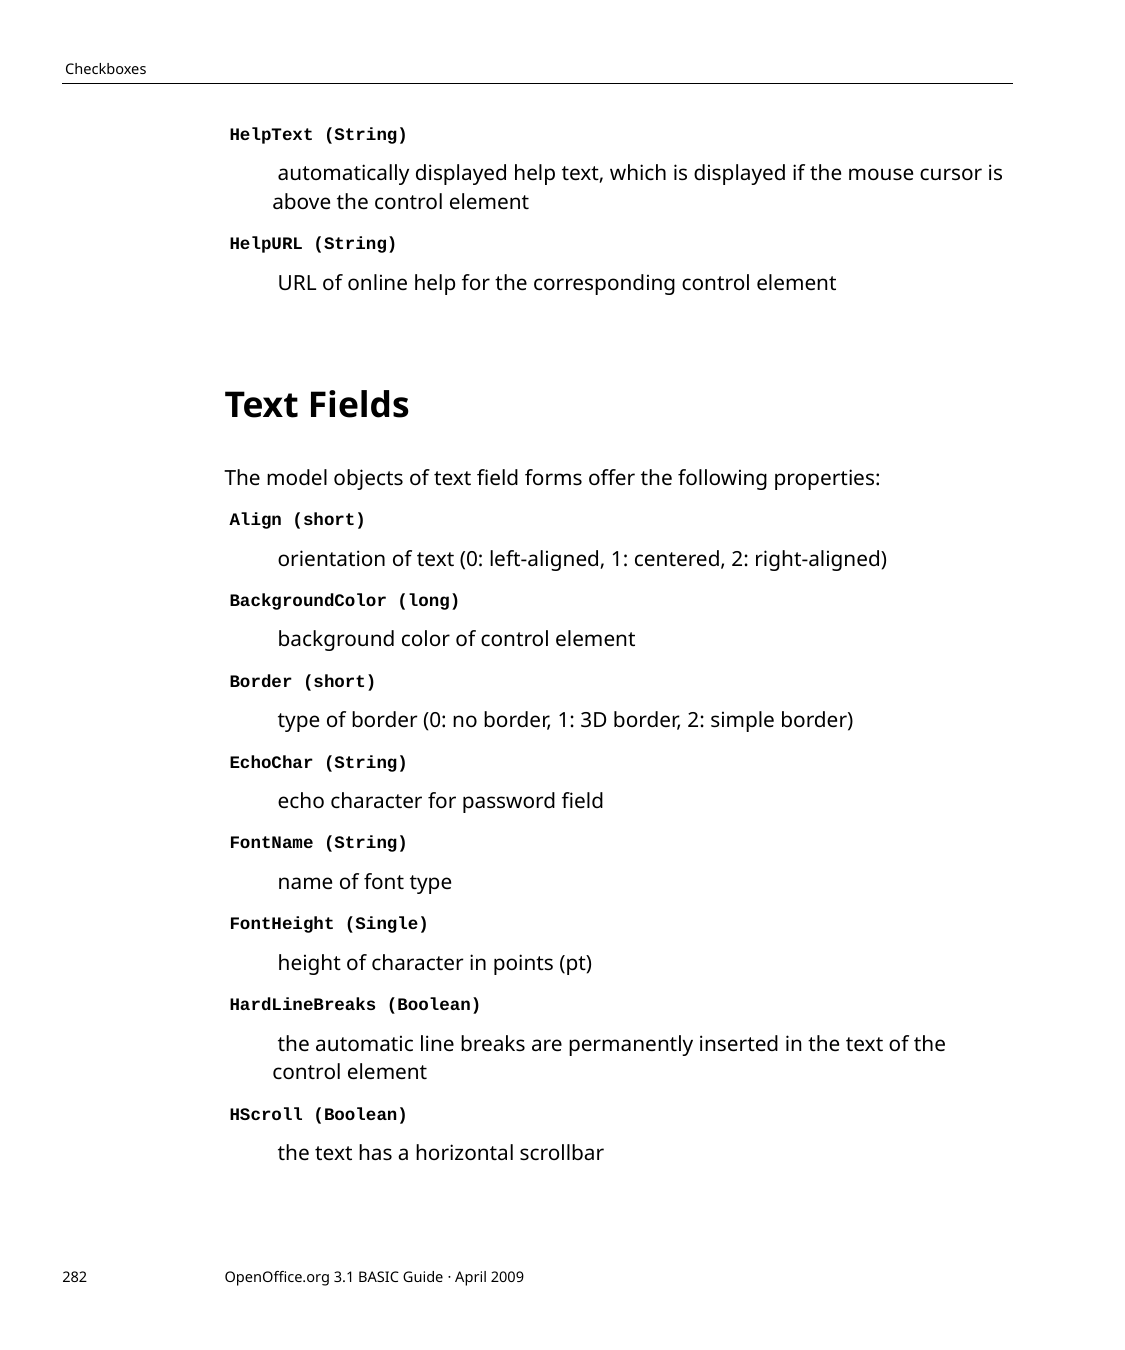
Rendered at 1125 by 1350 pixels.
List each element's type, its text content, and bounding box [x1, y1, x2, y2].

list the text has a horizontal scrollbar [272, 1138, 1013, 1166]
list HelpURL (String) [224, 227, 1013, 256]
list FontName (String) [224, 827, 1013, 855]
list background color of control element [272, 624, 1013, 653]
list FontHeight (Single) [224, 907, 1013, 936]
list EchoChar (String) [224, 746, 1013, 774]
list type of border (0: no border, 1: 3D border, 2: simple border) [272, 705, 1013, 734]
list the automatic line breaks are permanently inserted in the text of the control element [272, 1029, 1013, 1086]
list name of font type [272, 867, 1013, 896]
list URL of online help for the corresponding control element [272, 268, 1013, 296]
list Align (short) [224, 503, 1013, 532]
list HScroll (Boolean) [224, 1098, 1013, 1126]
list automatically displayed help text, which is displayed if the mouse cursor is above the control element [272, 158, 1013, 215]
list HardLineBreaks (Boolean) [224, 988, 1013, 1017]
list BackgroundColor (long) [224, 584, 1013, 613]
list HelpText (String) [224, 118, 1013, 147]
list echo character for password field [272, 786, 1013, 815]
subtitle Text Fields [224, 379, 1013, 427]
list orientation of text (0: left-aligned, 1: centered, 2: right-aligned) [272, 544, 1013, 572]
text The model objects of text field forms offer the following properties: [224, 463, 1013, 491]
list height of character in points (pt) [272, 948, 1013, 976]
list Border (short) [224, 665, 1013, 693]
